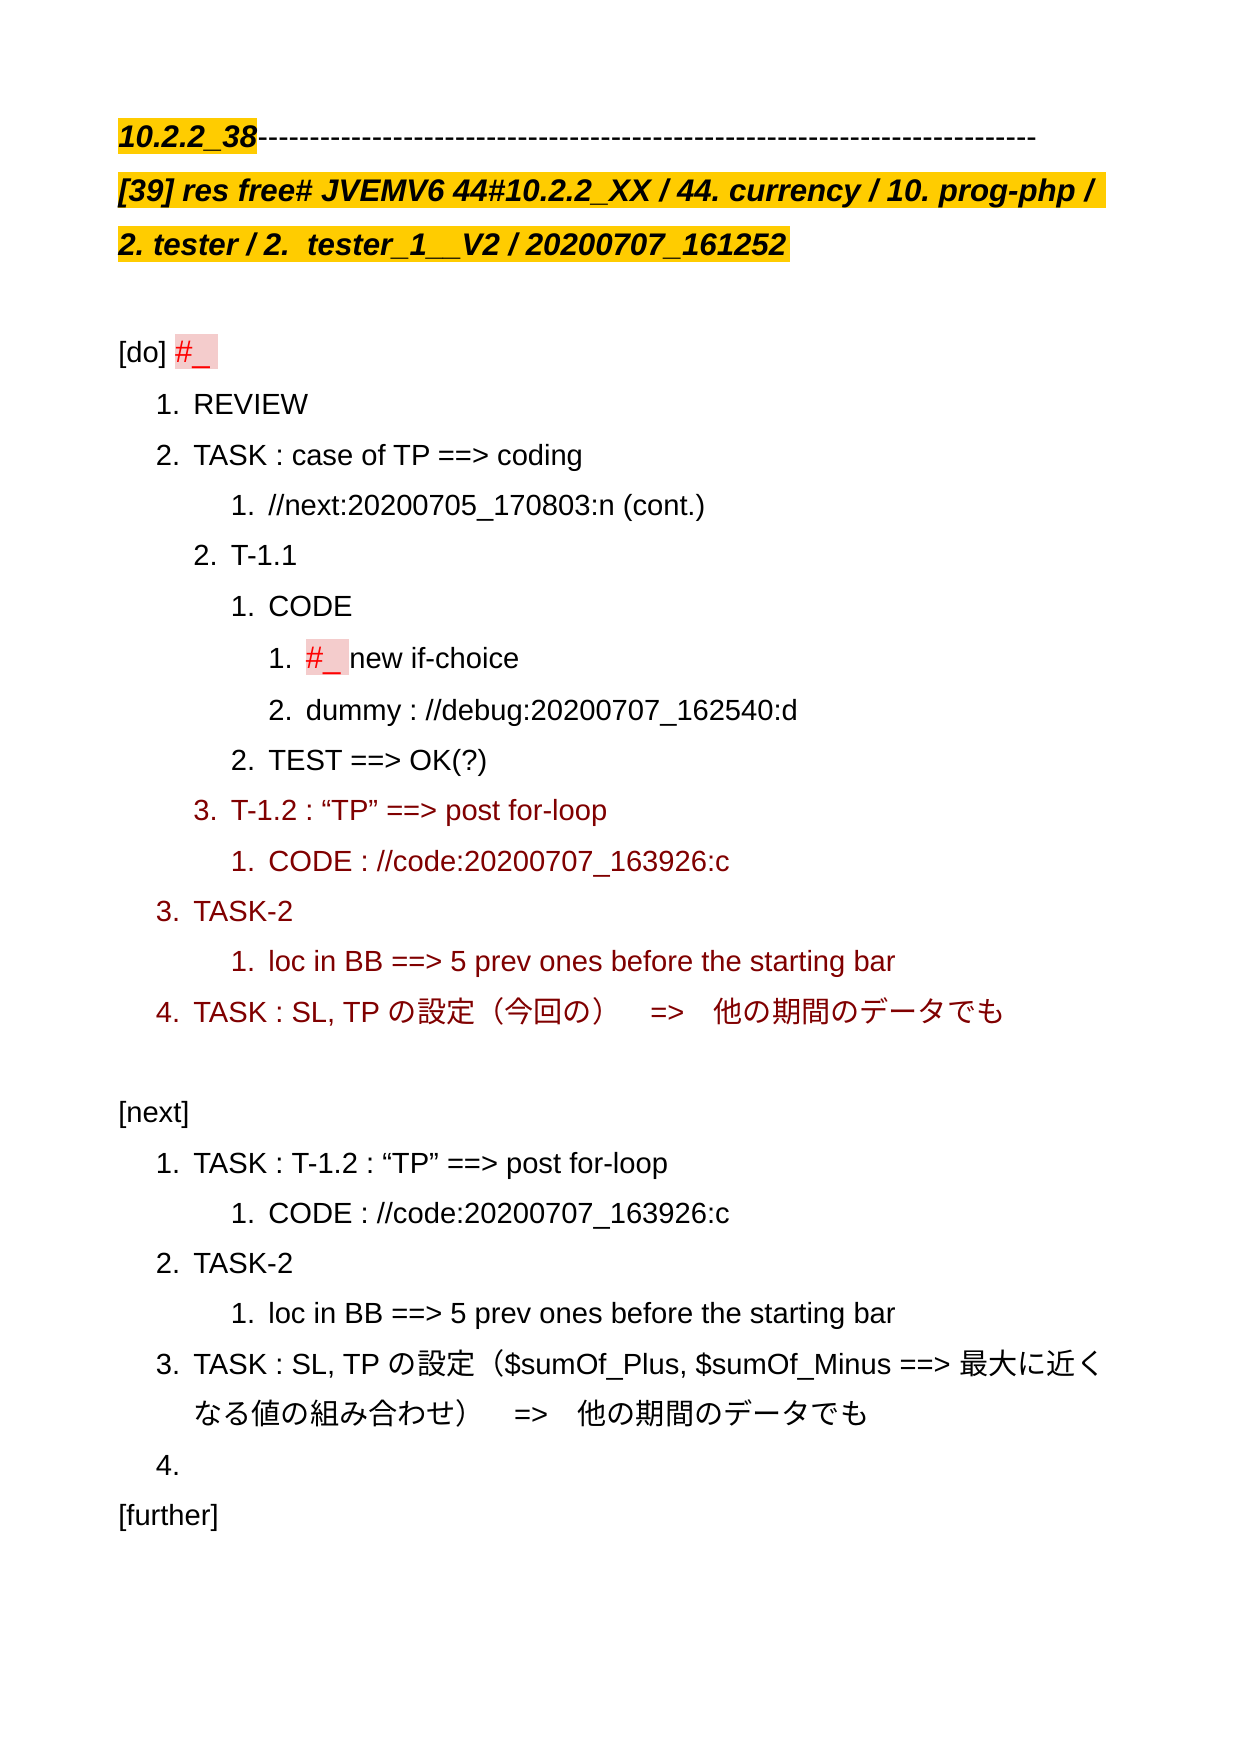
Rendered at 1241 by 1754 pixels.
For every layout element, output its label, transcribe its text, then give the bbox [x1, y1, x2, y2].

list CODE : //code:20200707_163926:c [231, 1196, 1122, 1229]
text [next] [118, 1095, 1122, 1129]
list TASK : SL, TP の設定（$sumOf_Plus, $sumOf_Minus ==> 最大に近くなる値の組み合わせ） => 他の期間のデータでも [156, 1347, 1122, 1431]
list T-1.2 : “TP” ==> post for-loop [193, 793, 1122, 827]
list loc in BB ==> 5 prev ones before the starting bar [231, 1297, 1122, 1330]
text [further] [118, 1498, 1122, 1531]
list CODE [231, 589, 1122, 622]
list TASK : SL, TP の設定（今回の） => 他の期間のデータでも [156, 995, 1122, 1028]
list T-1.1 [193, 538, 1122, 572]
list CODE : //code:20200707_163926:c [231, 844, 1122, 877]
list TEST ==> OK(?) [231, 743, 1122, 777]
list loc in BB ==> 5 prev ones before the starting bar [231, 944, 1122, 978]
list TASK : T-1.2 : “TP” ==> post for-loop [156, 1146, 1122, 1179]
list dummy : //debug:20200707_162540:d [268, 693, 1122, 726]
list TASK-2 [156, 894, 1122, 928]
text 10.2.2_38--------------------------------------------------------------------------- [118, 118, 1122, 154]
list TASK-2 [156, 1246, 1122, 1280]
list //next:20200705_170803:n (cont.) [231, 488, 1122, 522]
list REVIEW [156, 387, 1122, 421]
list #_ new if-choice [268, 639, 1122, 675]
text [do] #_ [118, 333, 1122, 369]
list TASK : case of TP ==> coding [156, 438, 1122, 471]
text [39] res free# JVEMV6 44#10.2.2_XX / 44. currency / 10. prog-php / 2. tester / 2. tester_1__V2 / 20200707_161252 [118, 172, 1122, 262]
